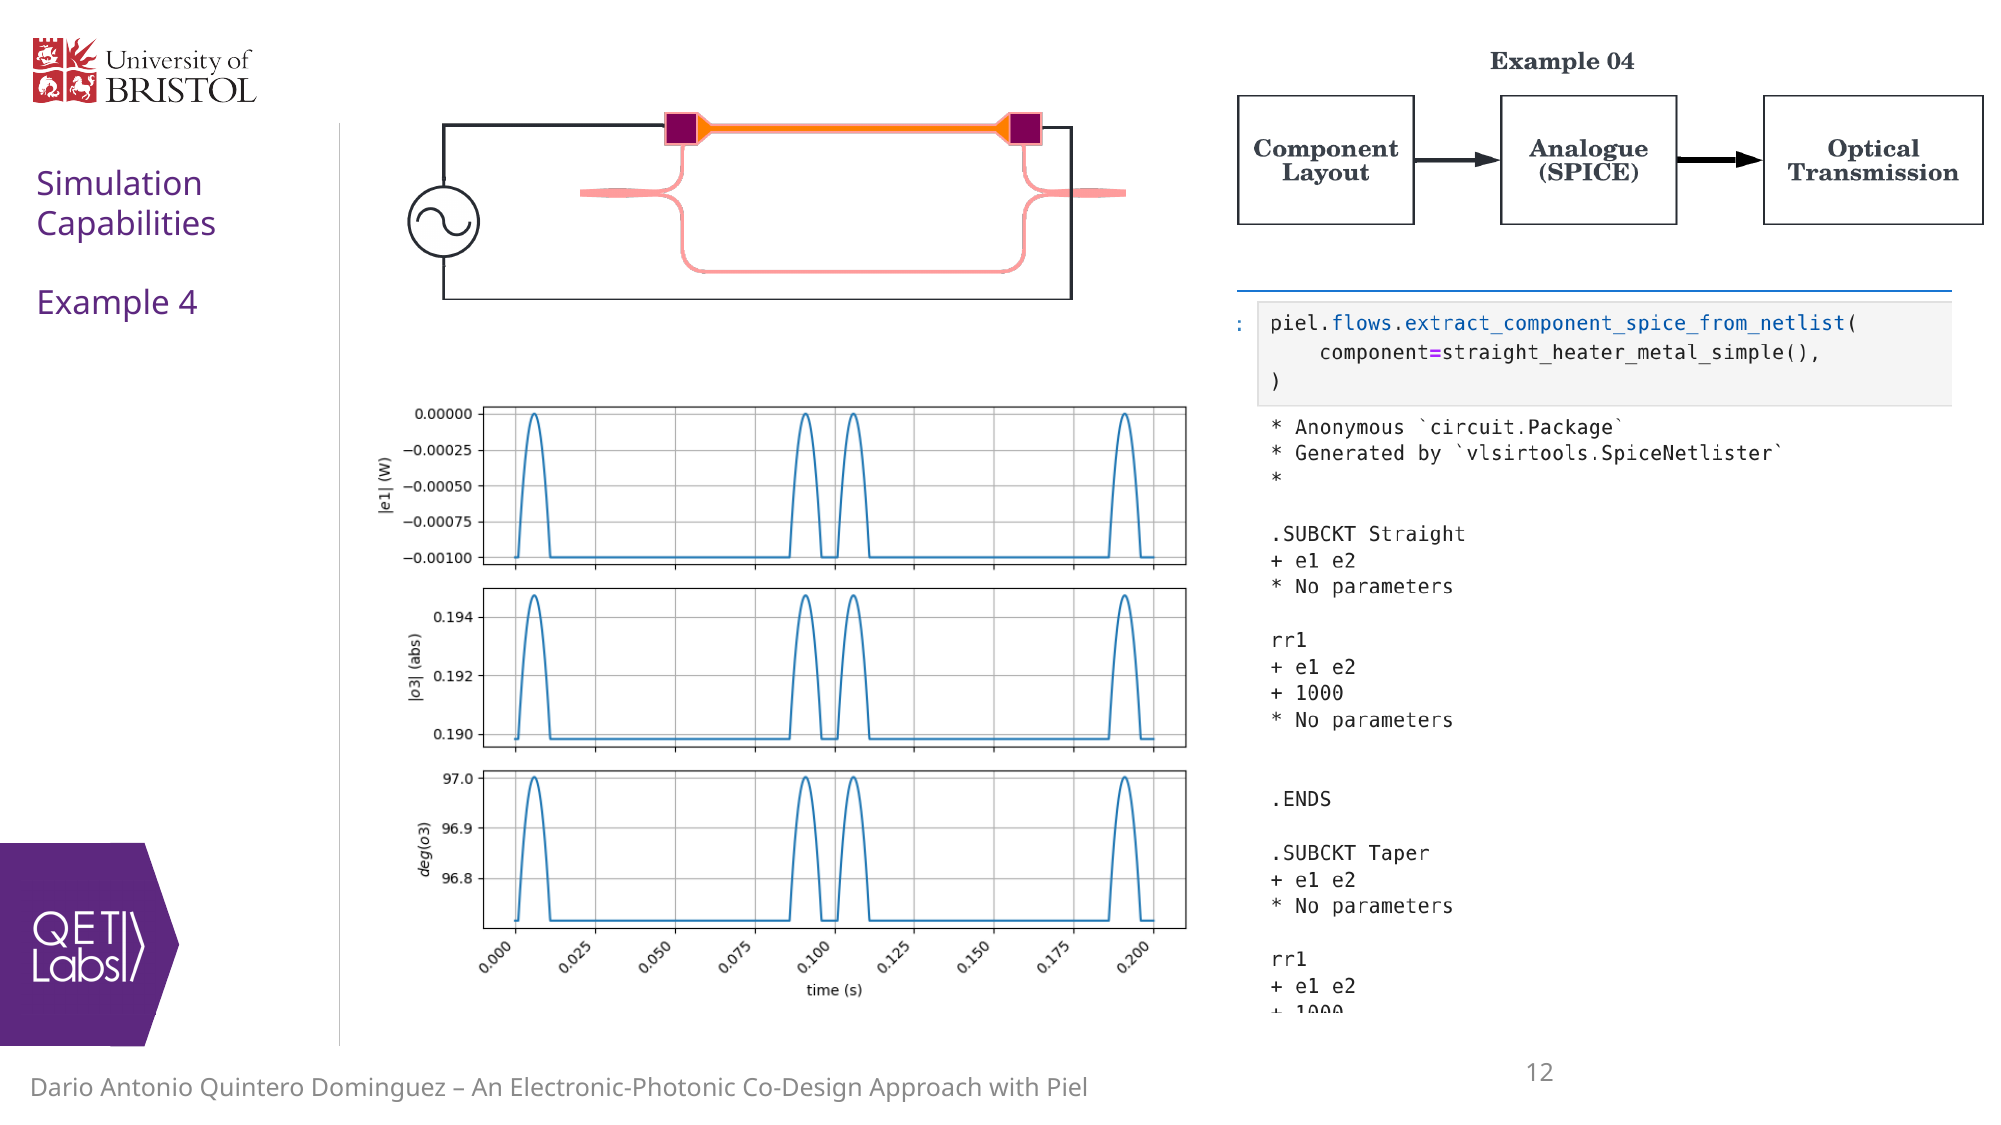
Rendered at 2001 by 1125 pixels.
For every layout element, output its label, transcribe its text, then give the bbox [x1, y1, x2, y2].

picture [1237, 31, 1984, 225]
footer Dario Antonio Quintero Dominguez – An Electronic-Photonic Co-Design Approach with Piel [14, 1056, 1463, 1117]
picture [400, 112, 1126, 300]
picture [371, 391, 1201, 1013]
text_box [0, 842, 180, 1047]
picture [1237, 283, 1952, 1013]
slide_number [1510, 1043, 1961, 1104]
picture [33, 38, 257, 103]
picture [21, 880, 156, 1015]
text_box Simulation Capabilities Example 4 [21, 154, 340, 330]
